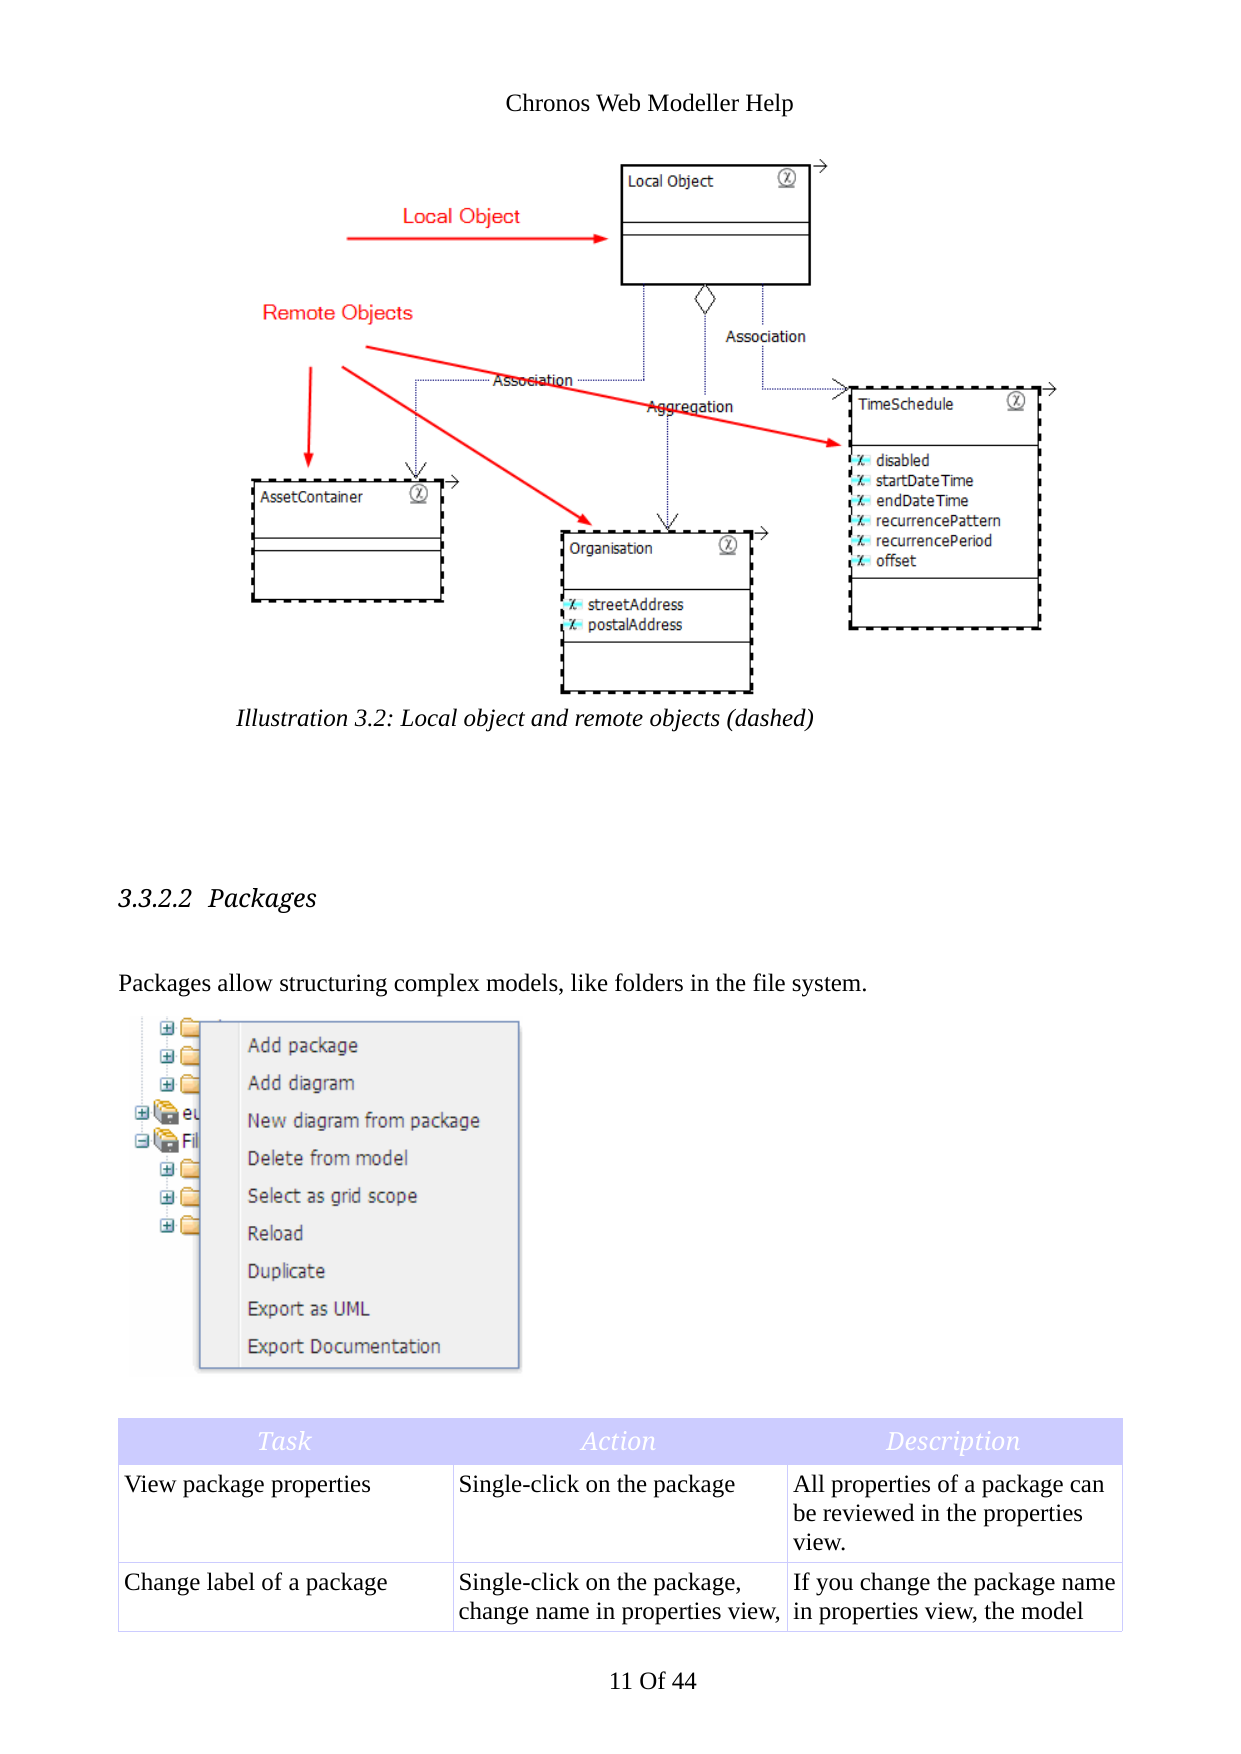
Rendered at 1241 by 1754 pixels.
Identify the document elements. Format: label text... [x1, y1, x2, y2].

table_cell All properties of a package can be reviewed in the properties view. [788, 1465, 1122, 1562]
table_cell Single-click on the package, change name in properties view, [454, 1563, 787, 1631]
table_header Task [119, 1419, 453, 1464]
text Illustration 3.2: Local object and remote objects (dashed) [236, 703, 1063, 732]
picture [129, 1016, 587, 1377]
table_cell Change label of a package [119, 1563, 453, 1631]
text Packages allow structuring complex models, like folders in the file system. [118, 968, 1181, 997]
table_header Action [454, 1419, 787, 1464]
picture [235, 159, 1064, 703]
table_header Description [788, 1419, 1122, 1464]
table_cell If you change the package name in properties view, the model [788, 1563, 1122, 1631]
table_cell Single-click on the package [454, 1465, 787, 1562]
table_cell View package properties [119, 1465, 453, 1562]
subtitle Packages [118, 880, 1181, 914]
